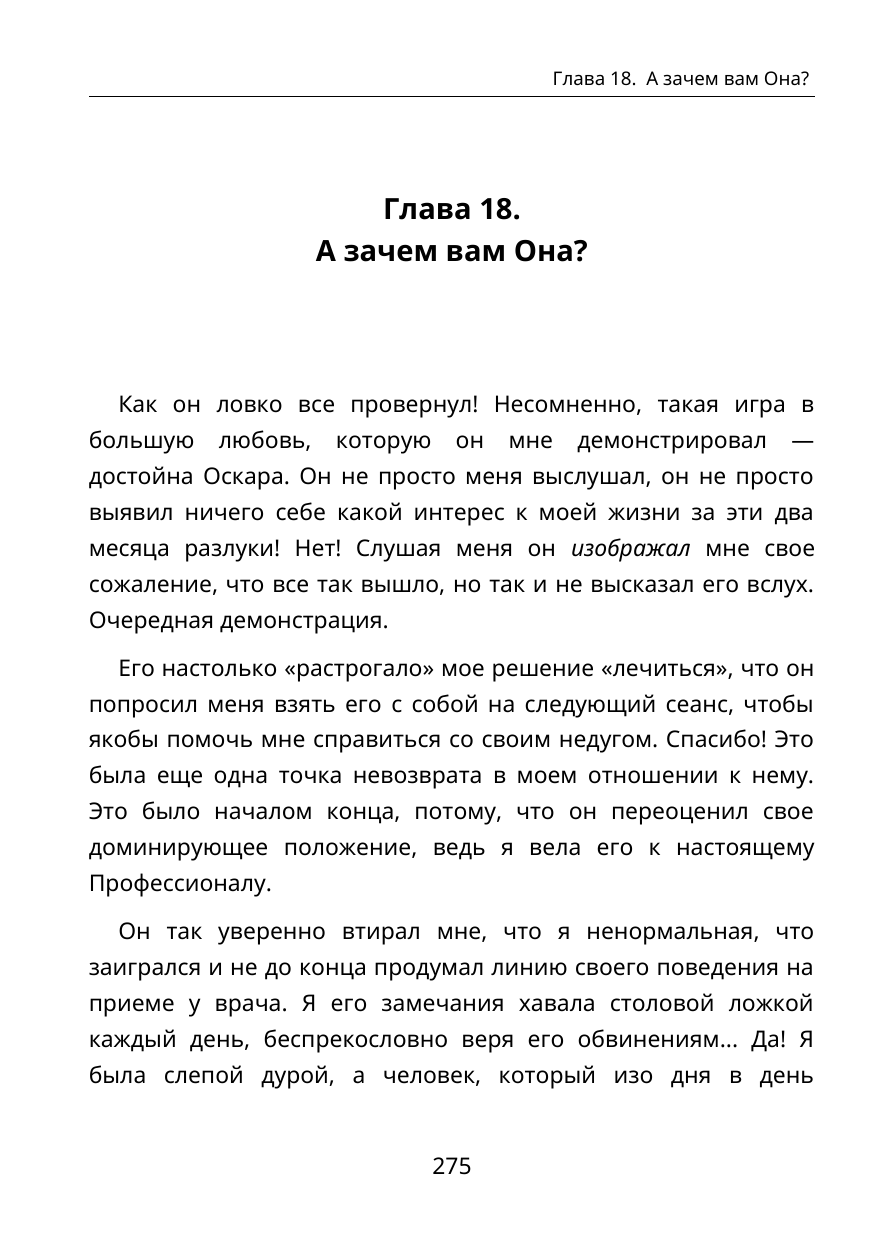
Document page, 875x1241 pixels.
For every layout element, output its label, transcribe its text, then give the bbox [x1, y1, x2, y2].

text Его настолько «растрогало» мое решение «лечиться», что он попросил меня взять его с собой на следующий сеанс, чтобы якобы помочь мне справиться со своим недугом. Спасибо! Это была еще одна точка невозврата в моем отношении к нему. Это было началом конца, потому, что он переоценил свое доминирующее положение, ведь я вела его к настоящему Профессионалу. [88, 652, 815, 898]
text Он так уверенно втирал мне, что я ненормальная, что заигрался и не до конца продумал линию своего поведения на приеме у врача. Я его замечания хавала столовой ложкой каждый день, беспрекословно веря его обвинениям... Да! Я была слепой дурой, а человек, который изо дня в день [88, 915, 815, 1090]
subtitle Глава 18. А зачем вам Она? [88, 185, 815, 270]
text Как он ловко все провернул! Несомненно, такая игра в большую любовь, которую он мне демонстрировал — достойна Оскара. Он не просто меня выслушал, он не просто выявил ничего себе какой интерес к моей жизни за эти два месяца разлуки! Нет! Слушая меня он изображал мне свое сожаление, что все так вышло, но так и не высказал его вслух. Очередная демонстрация. [88, 388, 815, 635]
